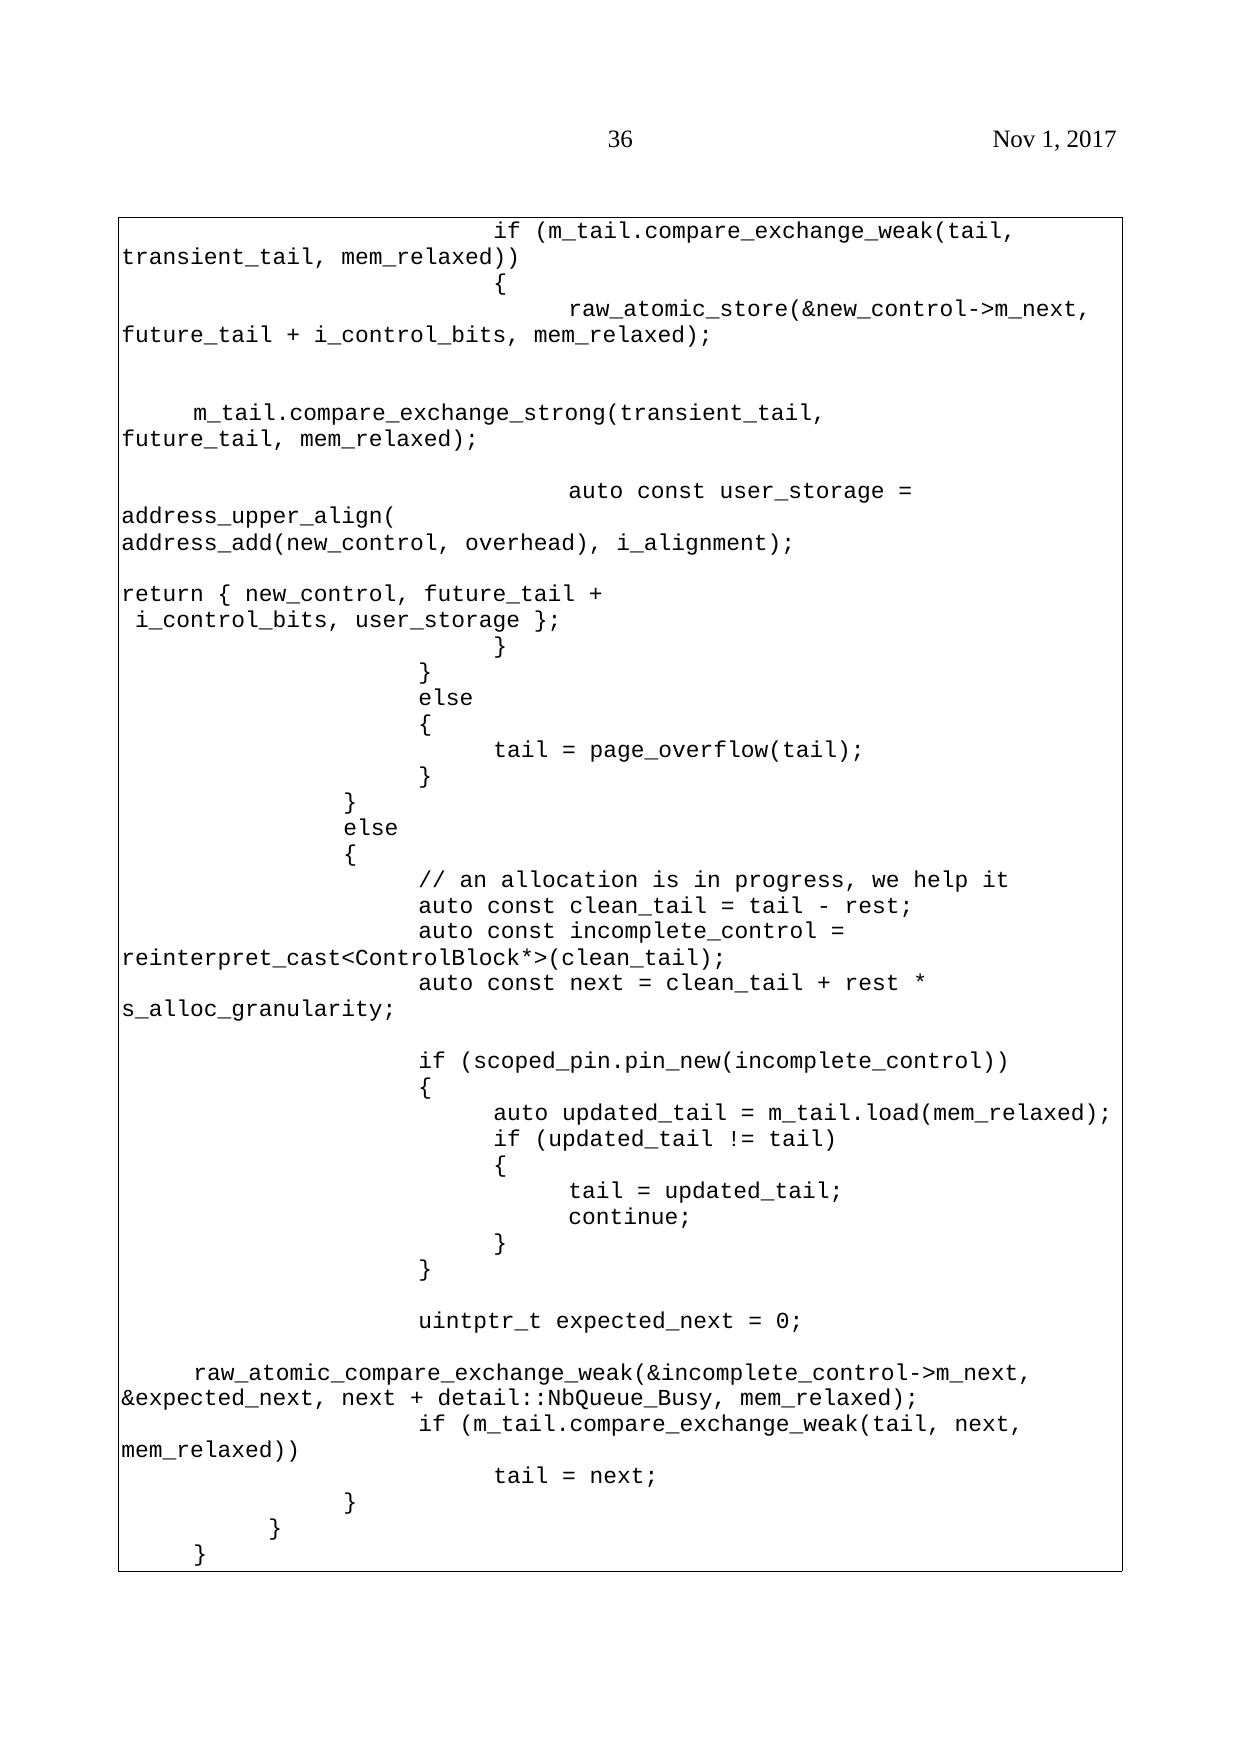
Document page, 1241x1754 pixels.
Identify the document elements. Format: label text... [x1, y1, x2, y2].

text uintptr_t expected_next = 0; [119, 1306, 1122, 1332]
text } [119, 761, 1122, 787]
text } [119, 1513, 1122, 1539]
text tail = next; [119, 1462, 1122, 1487]
text else [119, 683, 1122, 709]
text else [119, 813, 1122, 839]
text { [119, 839, 1122, 865]
text transient_tail, mem_relaxed)) [119, 242, 1122, 268]
text auto const incomplete_control = [119, 917, 1122, 943]
text } [119, 787, 1122, 813]
text future_tail, mem_relaxed); [119, 424, 1122, 453]
text auto const user_storage = address_upper_align( [119, 476, 1122, 528]
text } [119, 1254, 1122, 1283]
text return { new_control, future_tail + [119, 580, 1122, 606]
text if (m_tail.compare_exchange_weak(tail, next, mem_relaxed)) [119, 1410, 1122, 1462]
text reinterpret_cast<ControlBlock*>(clean_tail); [119, 943, 1122, 969]
text { [119, 709, 1122, 735]
text i_control_bits, user_storage }; [119, 606, 1122, 632]
text { [119, 268, 1122, 294]
text } [119, 1228, 1122, 1254]
text tail = updated_tail; [119, 1176, 1122, 1202]
text } [119, 657, 1122, 683]
text future_tail + i_control_bits, mem_relaxed); [119, 320, 1122, 349]
text } [119, 1487, 1122, 1513]
text auto const clean_tail = tail - rest; [119, 891, 1122, 917]
text tail = page_overflow(tail); [119, 735, 1122, 761]
text } [119, 1539, 1122, 1571]
text m_tail.compare_exchange_strong(transient_tail, [119, 372, 1122, 424]
text { [119, 1072, 1122, 1098]
text if (m_tail.compare_exchange_weak(tail, [119, 218, 1122, 242]
text { [119, 1150, 1122, 1176]
text &expected_next, next + detail::NbQueue_Busy, mem_relaxed); [119, 1384, 1122, 1410]
text if (updated_tail != tail) [119, 1124, 1122, 1150]
text // an allocation is in progress, we help it [119, 865, 1122, 891]
text raw_atomic_compare_exchange_weak(&incomplete_control->m_next, [119, 1332, 1122, 1384]
text auto updated_tail = m_tail.load(mem_relaxed); [119, 1098, 1122, 1124]
text auto const next = clean_tail + rest * s_alloc_granularity; [119, 969, 1122, 1024]
text continue; [119, 1202, 1122, 1228]
text } [119, 632, 1122, 657]
text if (scoped_pin.pin_new(incomplete_control)) [119, 1047, 1122, 1072]
text address_add(new_control, overhead), i_alignment); [119, 528, 1122, 557]
text raw_atomic_store(&new_control->m_next, [119, 294, 1122, 320]
